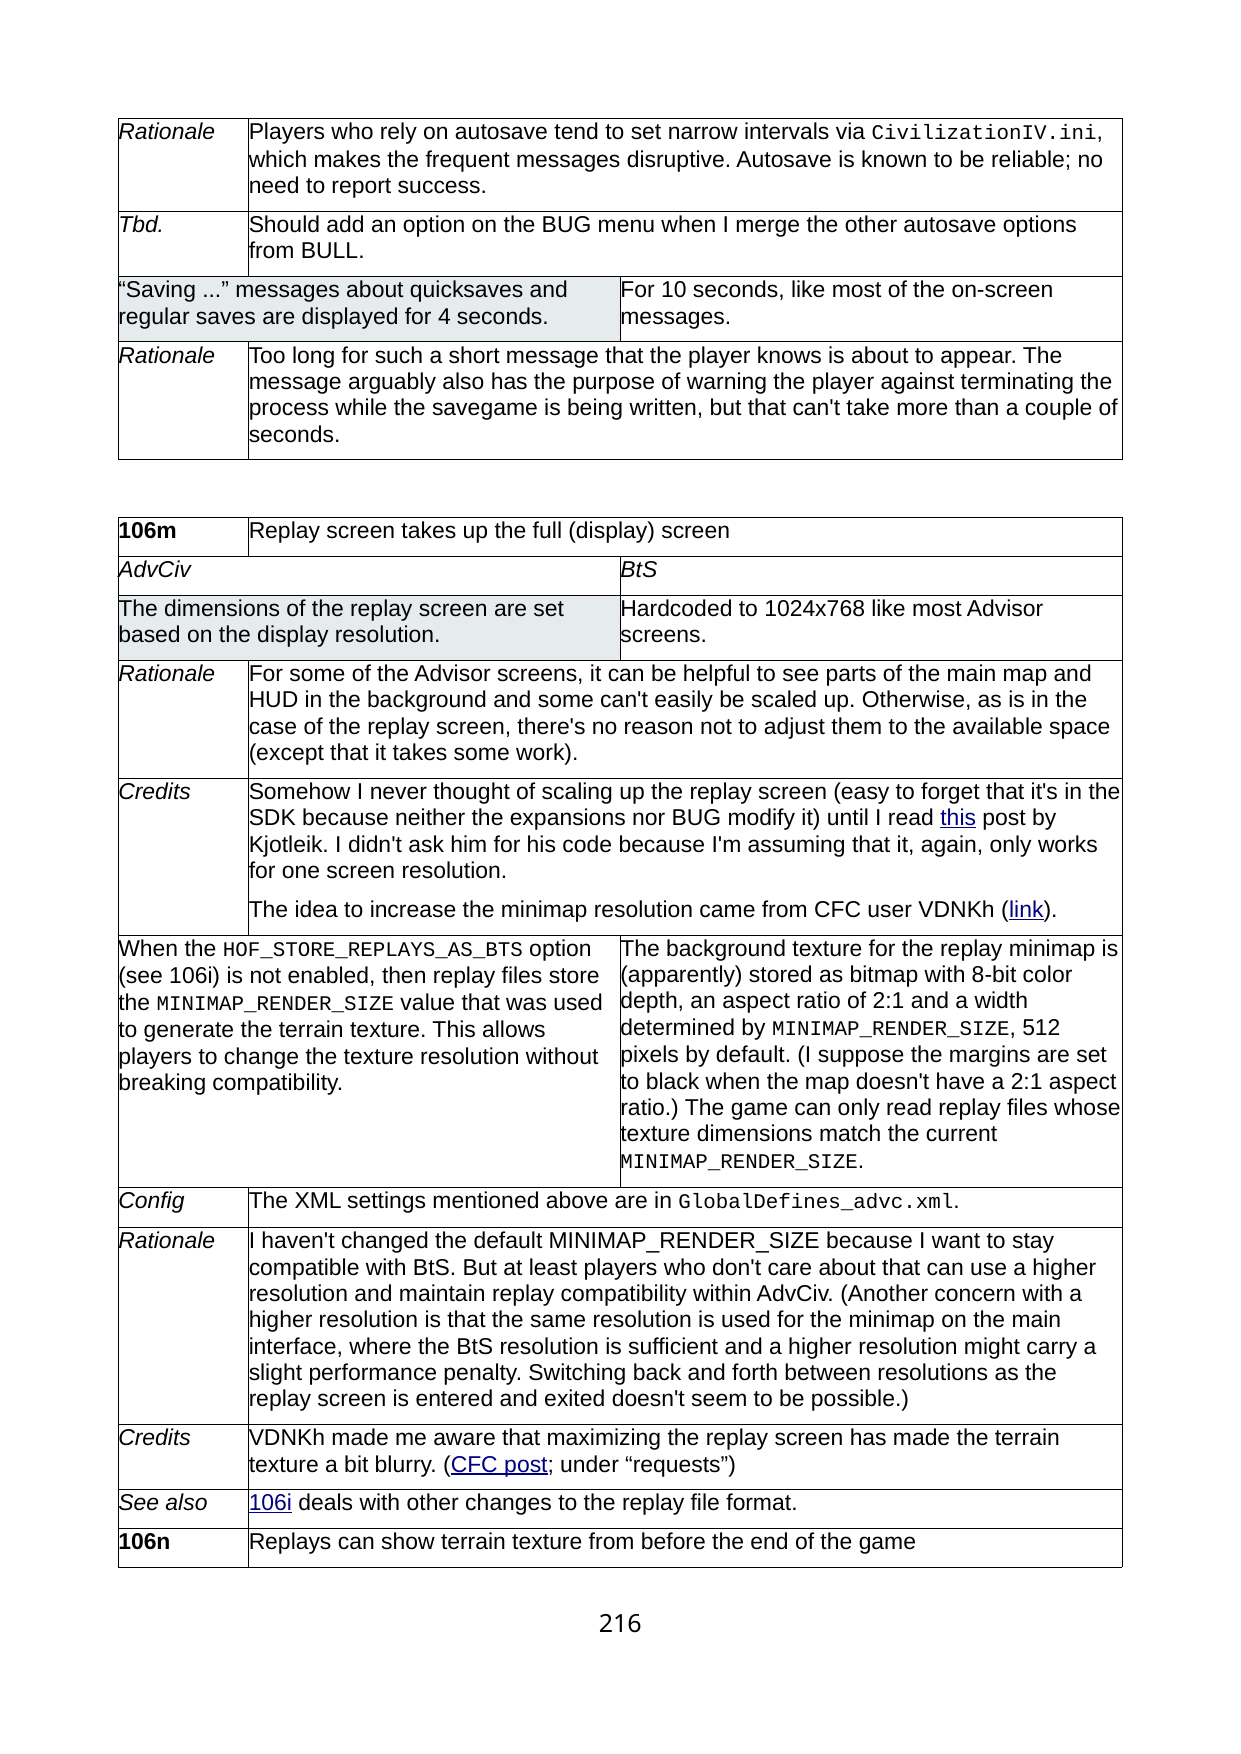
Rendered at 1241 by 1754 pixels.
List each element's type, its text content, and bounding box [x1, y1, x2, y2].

table_cell Players who rely on autosave tend to set narrow intervals via CivilizationIV.ini, which makes the frequent messages disruptive. Autosave is known to be reliable; no need to report success. [249, 119, 1122, 211]
table_header Replay screen takes up the full (display) screen [249, 518, 1122, 556]
table_cell 106i deals with other changes to the replay file format. [249, 1490, 1122, 1528]
table_cell VDNKh made me aware that maximizing the replay screen has made the terrain texture a bit blurry. (CFC post; under “requests”) [249, 1425, 1122, 1489]
table_cell Somehow I never thought of scaling up the replay screen (easy to forget that it's in the SDK because neither the expansions nor BUG modify it) until I read this post by Kjotleik. I didn't ask him for his code because I'm assuming that it, again, only works for one screen resolution. The idea to increase the minimap resolution came from CFC user VDNKh (link). [249, 779, 1122, 934]
table_header 106m [119, 518, 248, 556]
table_cell For 10 seconds, like most of the on-screen messages. [621, 277, 1122, 341]
table_cell See also [119, 1490, 248, 1528]
table_cell I haven't changed the default MINIMAP_RENDER_SIZE because I want to stay compatible with BtS. But at least players who don't care about that can use a higher resolution and maintain replay compatibility within AdvCiv. (Another concern with a higher resolution is that the same resolution is used for the minimap on the main interface, where the BtS resolution is sufficient and a higher resolution might carry a slight performance penalty. Switching back and forth between resolutions as the replay screen is entered and exited doesn't seem to be possible.) [249, 1228, 1122, 1424]
table_cell For some of the Advisor screens, it can be helpful to see parts of the main map and HUD in the background and some can't easily be scaled up. Otherwise, as is in the case of the replay screen, there's no reason not to adjust them to the available space (except that it takes some work). [249, 661, 1122, 778]
table_cell Should add an option on the BUG menu when I merge the other autosave options from BULL. [249, 212, 1122, 276]
table_cell The background texture for the replay minimap is (apparently) stored as bitmap with 8-bit color depth, an aspect ratio of 2:1 and a width determined by MINIMAP_RENDER_SIZE, 512 pixels by default. (I suppose the margins are set to black when the map doesn't have a 2:1 aspect ratio.) The game can only read replay files whose texture dimensions match the current MINIMAP_RENDER_SIZE. [621, 936, 1122, 1187]
table_cell Rationale [119, 119, 248, 211]
table_cell The XML settings mentioned above are in GlobalDefines_advc.xml. [249, 1188, 1122, 1227]
table_cell The dimensions of the replay screen are set based on the display resolution. [119, 596, 620, 660]
table_cell AdvCiv [119, 557, 620, 595]
table_cell “Saving ...” messages about quicksaves and regular saves are displayed for 4 seconds. [119, 277, 620, 341]
table_cell Hardcoded to 1024x768 like most Advisor screens. [621, 596, 1122, 660]
table_cell Credits [119, 1425, 248, 1489]
table_cell Rationale [119, 1228, 248, 1424]
table_cell Config [119, 1188, 248, 1227]
table_cell Credits [119, 779, 248, 934]
table_cell BtS [621, 557, 1122, 595]
table_cell Rationale [119, 661, 248, 778]
table_cell 106n [119, 1529, 248, 1567]
table_cell Rationale [119, 342, 248, 459]
table_cell Too long for such a short message that the player knows is about to appear. The message arguably also has the purpose of warning the player against terminating the process while the savegame is being written, but that can't take more than a couple of seconds. [249, 342, 1122, 459]
table_cell Replays can show terrain texture from before the end of the game [249, 1529, 1122, 1567]
table_cell When the HOF_STORE_REPLAYS_AS_BTS option (see 106i) is not enabled, then replay files store the MINIMAP_RENDER_SIZE value that was used to generate the terrain texture. This allows players to change the texture resolution without breaking compatibility. [119, 936, 620, 1187]
table_cell Tbd. [119, 212, 248, 276]
